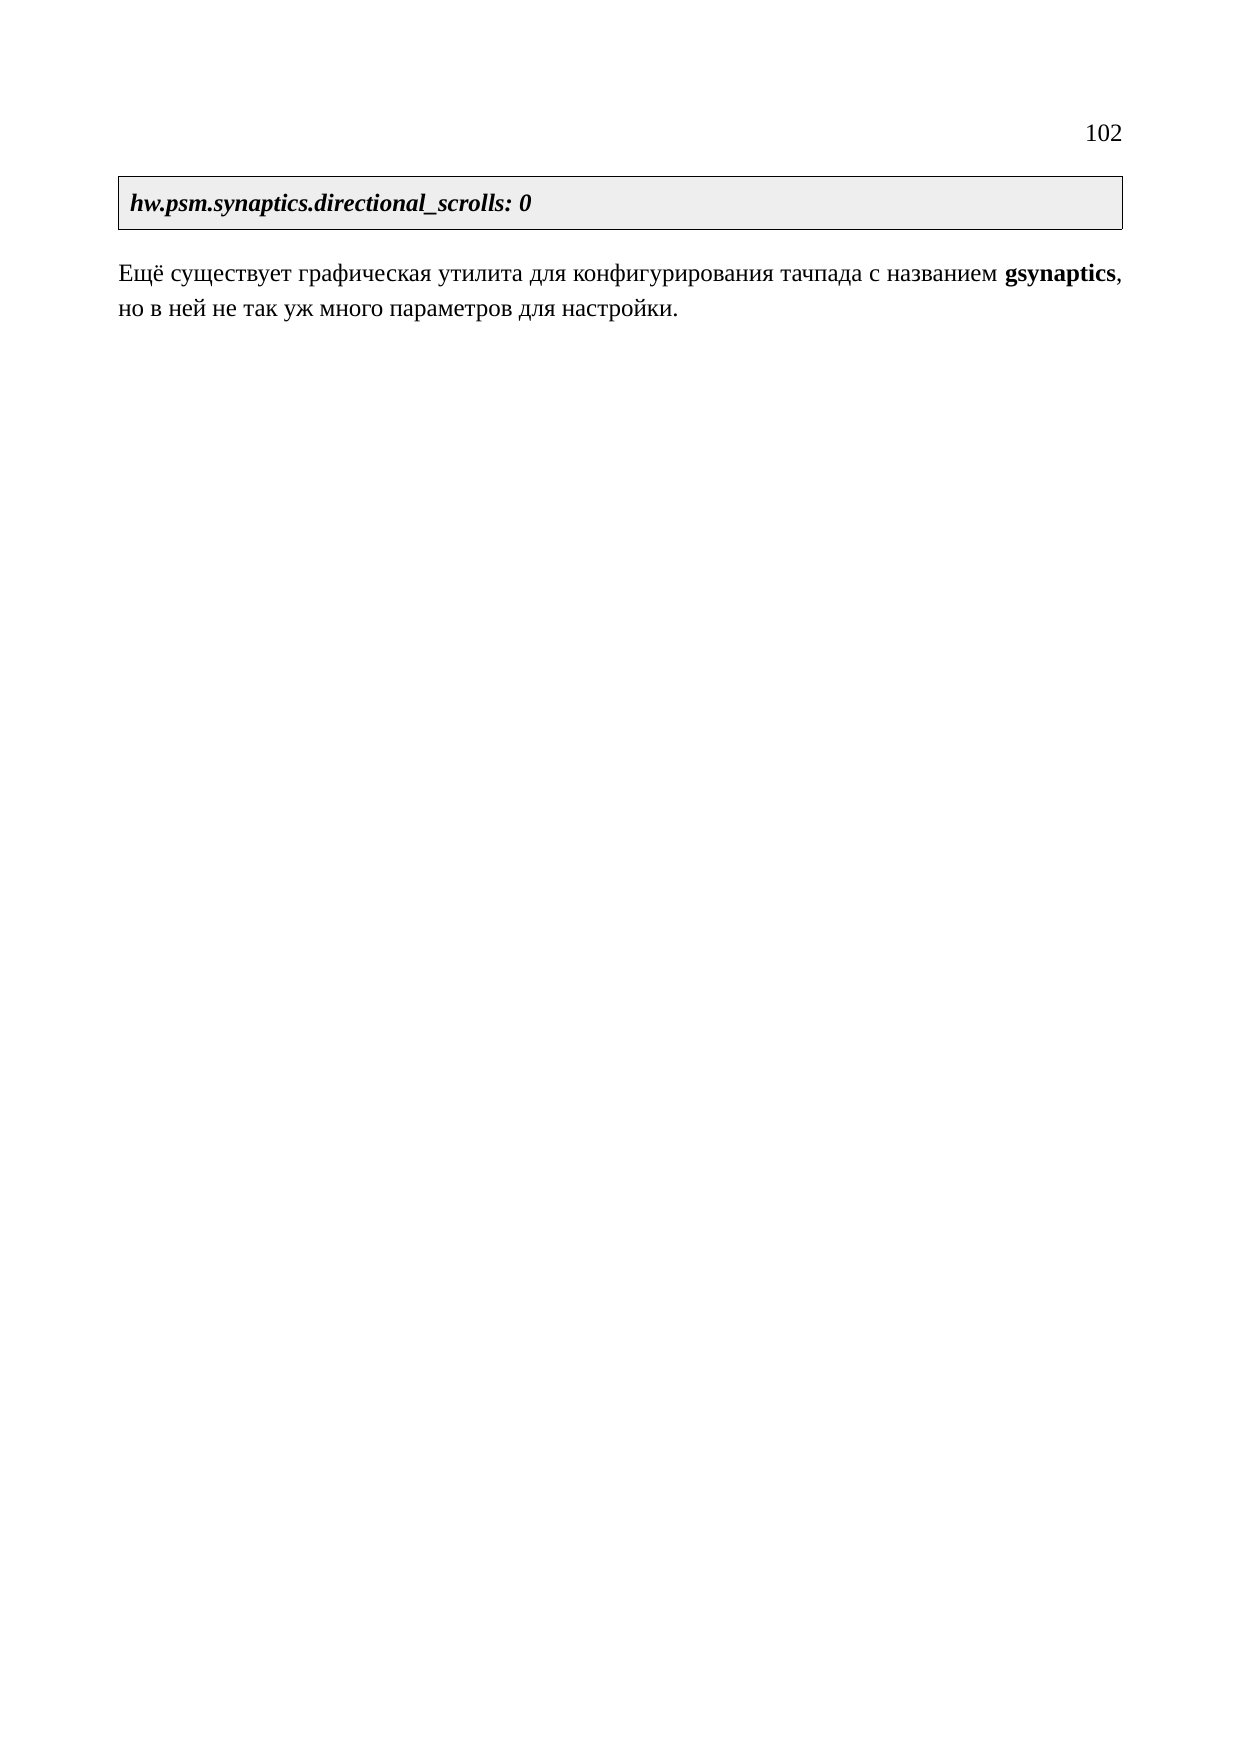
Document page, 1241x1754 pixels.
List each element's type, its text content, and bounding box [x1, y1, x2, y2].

text hw.psm.synaptics.directional_scrolls: 0 [119, 177, 1122, 229]
text Ещё существует графическая утилита для конфигурирования тачпада с названием gsynaptics, но в ней не так уж много параметров для настройки. [118, 258, 1122, 322]
